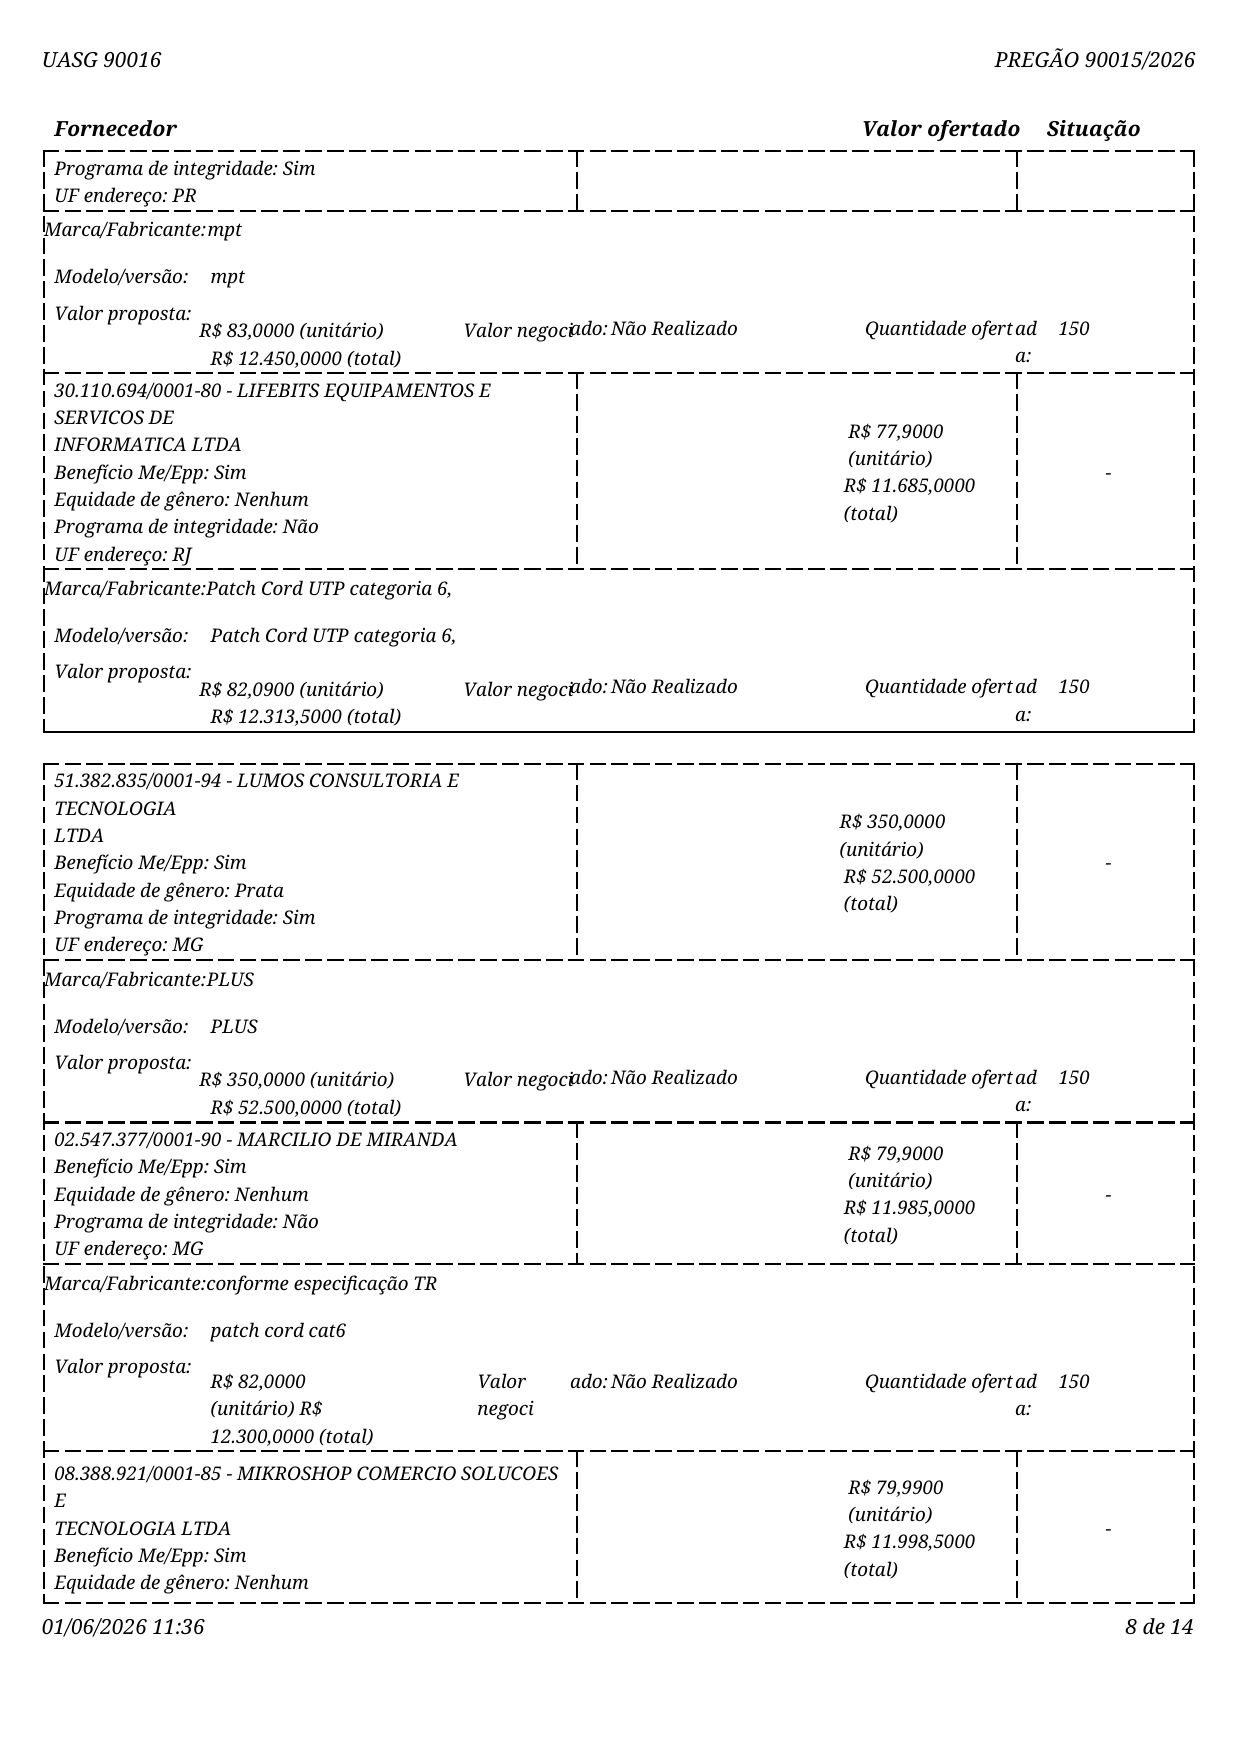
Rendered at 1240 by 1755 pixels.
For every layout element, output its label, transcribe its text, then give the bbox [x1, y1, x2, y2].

table_cell [1017, 1263, 1101, 1314]
table_cell [844, 568, 1017, 619]
table_cell [477, 1263, 577, 1314]
table_cell [1101, 669, 1194, 731]
table_cell ado: Não Realizado [577, 1364, 839, 1450]
table_cell ada: [1017, 669, 1048, 731]
table_cell [844, 261, 1017, 310]
table_cell Modelo/versão: Valor proposta: [44, 620, 199, 731]
table_cell [577, 1450, 839, 1602]
table_cell mpt [199, 261, 577, 310]
table_cell 08.388.921/0001-85 - MIKROSHOP COMERCIO SOLUCOES E TECNOLOGIA LTDA Benefício Me/Epp: Sim Equidade de gênero: Nenhum [44, 1450, 577, 1602]
table_cell R$ 350,0000 (unitário) Valor negoci R$ 52.500,0000 (total) [199, 1059, 577, 1121]
table_cell Quantidade ofert [844, 669, 1017, 731]
table_cell [577, 261, 844, 310]
table_cell 150 [1048, 310, 1101, 372]
table_cell 150 [1048, 1364, 1101, 1450]
table_cell ada: [1017, 1364, 1048, 1450]
table_cell R$ 79,9900 (unitário) R$ 11.998,5000 (total) [839, 1450, 1017, 1602]
table_cell ado: Não Realizado [577, 669, 844, 731]
table_cell R$ 82,0000 (unitário) R$ 12.300,0000 (total) [199, 1364, 477, 1450]
table_cell Quantidade ofert [839, 1059, 1017, 1121]
table_cell Marca/Fabricante: conforme especificação TR [44, 1263, 477, 1314]
table_cell [1101, 1263, 1194, 1314]
table_cell R$ 77,9000 (unitário) R$ 11.685,0000 (total) [844, 372, 1017, 568]
table_cell 150 [1048, 669, 1101, 731]
table_cell [1017, 1010, 1101, 1059]
table_cell patch cord cat6 [199, 1314, 477, 1363]
table_cell [1101, 1364, 1194, 1450]
table_cell [1017, 261, 1101, 310]
table_cell Marca/Fabricante: Patch Cord UTP categoria 6, [44, 568, 577, 619]
table_cell R$ 82,0900 (unitário) Valor negoci R$ 12.313,5000 (total) [199, 669, 577, 731]
table_cell - [1101, 1121, 1194, 1263]
table_cell [1017, 620, 1101, 669]
table_cell [1017, 1314, 1101, 1363]
table_cell ada: [1017, 310, 1048, 372]
table_cell [844, 210, 1017, 261]
table_cell [1017, 372, 1101, 568]
table_cell [844, 620, 1017, 669]
table_cell - [1101, 1450, 1194, 1602]
table_cell Marca/Fabricante: mpt [44, 210, 577, 261]
table_cell [1017, 1450, 1101, 1602]
table_header R$ 350,0000 (unitário) R$ 52.500,0000 (total) [839, 763, 1017, 959]
table_cell [577, 568, 844, 619]
table_cell 30.110.694/0001-80 - LIFEBITS EQUIPAMENTOS E SERVICOS DE INFORMATICA LTDA Benefício Me/Epp: Sim Equidade de gênero: Nenhum Programa de integridade: Não UF endereço: RJ [44, 372, 577, 568]
table_cell [1101, 210, 1194, 261]
table_cell 150 [1048, 1059, 1101, 1121]
table_cell Valor negoci [477, 1364, 577, 1450]
table_cell ado: Não Realizado [577, 1059, 839, 1121]
table_cell [839, 1263, 1017, 1314]
table_cell [577, 372, 844, 568]
table_cell [1101, 1059, 1194, 1121]
table_cell [477, 1121, 577, 1263]
table_cell [839, 1010, 1017, 1059]
table_cell [1101, 261, 1194, 310]
table_cell [1017, 959, 1101, 1010]
table_cell [1101, 620, 1194, 669]
table_cell R$ 83,0000 (unitário) Valor negoci R$ 12.450,0000 (total) [199, 310, 577, 372]
table_cell Patch Cord UTP categoria 6, [199, 620, 577, 669]
table_cell Modelo/versão: Valor proposta: [44, 1314, 199, 1450]
table_cell Quantidade ofert [839, 1364, 1017, 1450]
table_cell ado: Não Realizado [577, 310, 844, 372]
table_cell 02.547.377/0001-90 - MARCILIO DE MIRANDA Benefício Me/Epp: Sim Equidade de gênero: Nenhum Programa de integridade: Não UF endereço: MG [44, 1121, 477, 1263]
table_cell [1017, 210, 1101, 261]
table_cell [1017, 1121, 1101, 1263]
table_header - [1101, 763, 1194, 959]
table_cell [1101, 1010, 1194, 1059]
table_cell [839, 959, 1017, 1010]
table_cell [1101, 959, 1194, 1010]
table_cell ada: [1017, 1059, 1048, 1121]
table_cell [577, 1314, 839, 1363]
table_cell [1017, 150, 1101, 209]
table_cell [1101, 1314, 1194, 1363]
table_cell Quantidade ofert [844, 310, 1017, 372]
table_cell [577, 210, 844, 261]
table_cell [577, 1263, 839, 1314]
table_cell PLUS [199, 1010, 577, 1059]
table_cell [844, 150, 1017, 209]
table_cell Programa de integridade: Sim UF endereço: PR [44, 150, 577, 209]
table_header [577, 763, 839, 959]
table_cell [1101, 310, 1194, 372]
table_cell [1017, 568, 1101, 619]
table_cell [577, 1121, 839, 1263]
table_cell R$ 79,9000 (unitário) R$ 11.985,0000 (total) [839, 1121, 1017, 1263]
table_cell [577, 1010, 839, 1059]
table_cell [577, 959, 839, 1010]
table_cell [577, 150, 844, 209]
table_header [1017, 763, 1101, 959]
table_cell Modelo/versão: Valor proposta: [44, 1010, 199, 1121]
table_cell [477, 1314, 577, 1363]
table_cell [1101, 568, 1194, 619]
table_cell Modelo/versão: Valor proposta: [44, 261, 199, 372]
table_cell [839, 1314, 1017, 1363]
table_cell [577, 620, 844, 669]
table_cell Marca/Fabricante: PLUS [44, 959, 577, 1010]
table_cell - [1101, 372, 1194, 568]
table_cell - [1101, 150, 1194, 209]
table_header 51.382.835/0001-94 - LUMOS CONSULTORIA E TECNOLOGIA LTDA Benefício Me/Epp: Sim Equidade de gênero: Prata Programa de integridade: Sim UF endereço: MG [44, 763, 577, 959]
